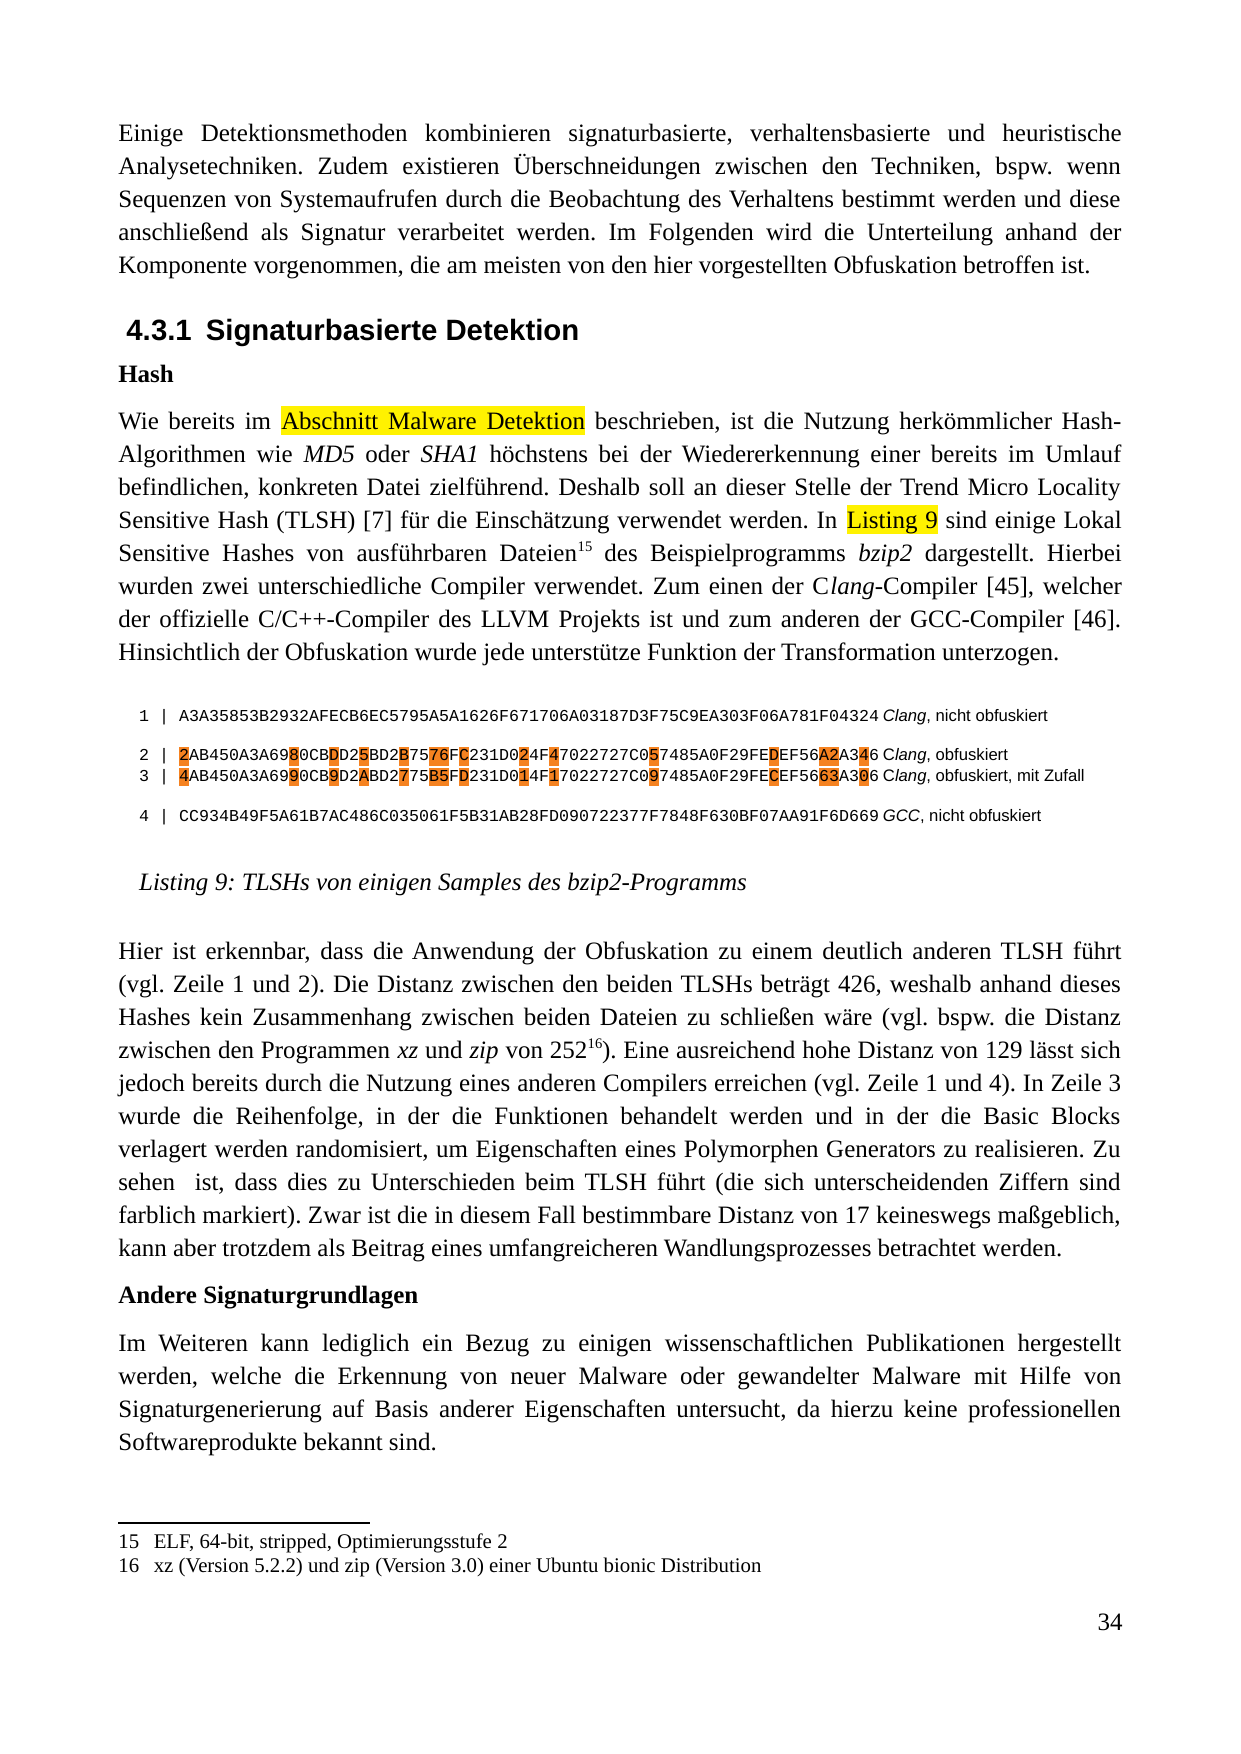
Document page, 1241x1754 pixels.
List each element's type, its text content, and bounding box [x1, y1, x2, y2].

subtitle Signaturbasierte Detektion [118, 312, 1122, 346]
list Listing 9: TLSHs von einigen Samples des bzip2-Programms [139, 867, 1107, 896]
text xz (Version 5.2.2) und zip (Version 3.0) einer Ubuntu bionic Distribution [118, 1553, 1122, 1577]
text Hash [118, 359, 1122, 387]
list A3A35853B2932AFECB6EC5795A5A1626F671706A03187D3F75C9EA303F06A781F04324 Clang, nicht obfuskiert [139, 706, 1107, 726]
list 2AB450A3A6980CBDD25BD2B7576FC231D024F47022727C057485A0F29FEDEF56A2A346 Clang, obfuskiert [139, 745, 1107, 766]
list 4AB450A3A6990CB9D2ABD2775B5FD231D014F17022727C097485A0F29FECEF5663A306 Clang, obfuskiert, mit Zufall [139, 766, 1107, 786]
text Andere Signaturgrundlagen [118, 1281, 1122, 1309]
list CC934B49F5A61B7AC486C035061F5B31AB28FD090722377F7848F630BF07AA91F6D669 GCC, nicht obfuskiert [139, 806, 1107, 826]
text Im Weiteren kann lediglich ein Bezug zu einigen wissenschaftlichen Publikationen hergestellt werden, welche die Erkennung von neuer Malware oder gewandelter Malware mit Hilfe von Signaturgenerierung auf Basis anderer Eigenschaften untersucht, da hierzu keine professionellen Softwareprodukte bekannt sind. [118, 1328, 1122, 1456]
text Einige Detektionsmethoden kombinieren signaturbasierte, verhaltensbasierte und heuristische Analysetechniken. Zudem existieren Überschneidungen zwischen den Techniken, bspw. wenn Sequenzen von Systemaufrufen durch die Beobachtung des Verhaltens bestimmt werden und diese anschließend als Signatur verarbeitet werden. Im Folgenden wird die Unterteilung anhand der Komponente vorgenommen, die am meisten von den hier vorgestellten Obfuskation betroffen ist. [118, 118, 1122, 279]
text ELF, 64-bit, stripped, Optimierungsstufe 2 [118, 1529, 1122, 1553]
text Wie bereits im Abschnitt Malware Detektion beschrieben, ist die Nutzung herkömmlicher Hash-Algorithmen wie MD5 oder SHA1 höchstens bei der Wiedererkennung einer bereits im Umlauf befindlichen, konkreten Datei zielführend. Deshalb soll an dieser Stelle der Trend Micro Locality Sensitive Hash (TLSH) [7] für die Einschätzung verwendet werden. In Listing 9 sind einige Lokal Sensitive Hashes von ausführbaren Dateien des Beispielprogramms bzip2 dargestellt. Hierbei wurden zwei unterschiedliche Compiler verwendet. Zum einen der Clang-Compiler [45], welcher der offizielle C/C++-Compiler des LLVM Projekts ist und zum anderen der GCC-Compiler [46]. Hinsichtlich der Obfuskation wurde jede unterstütze Funktion der Transformation unterzogen. [118, 406, 1122, 666]
text Hier ist erkennbar, dass die Anwendung der Obfuskation zu einem deutlich anderen TLSH führt (vgl. Zeile 1 und 2). Die Distanz zwischen den beiden TLSHs beträgt 426, weshalb anhand dieses Hashes kein Zusammenhang zwischen beiden Dateien zu schließen wäre (vgl. bspw. die Distanz zwischen den Programmen xz und zip von 252). Eine ausreichend hohe Distanz von 129 lässt sich jedoch bereits durch die Nutzung eines anderen Compilers erreichen (vgl. Zeile 1 und 4). In Zeile 3 wurde die Reihenfolge, in der die Funktionen behandelt werden und in der die Basic Blocks verlagert werden randomisiert, um Eigenschaften eines Polymorphen Generators zu realisieren. Zu sehen ist, dass dies zu Unterschieden beim TLSH führt (die sich unterscheidenden Ziffern sind farblich markiert). Zwar ist die in diesem Fall bestimmbare Distanz von 17 keineswegs maßgeblich, kann aber trotzdem als Beitrag eines umfangreicheren Wandlungsprozesses betrachtet werden. [118, 936, 1122, 1262]
